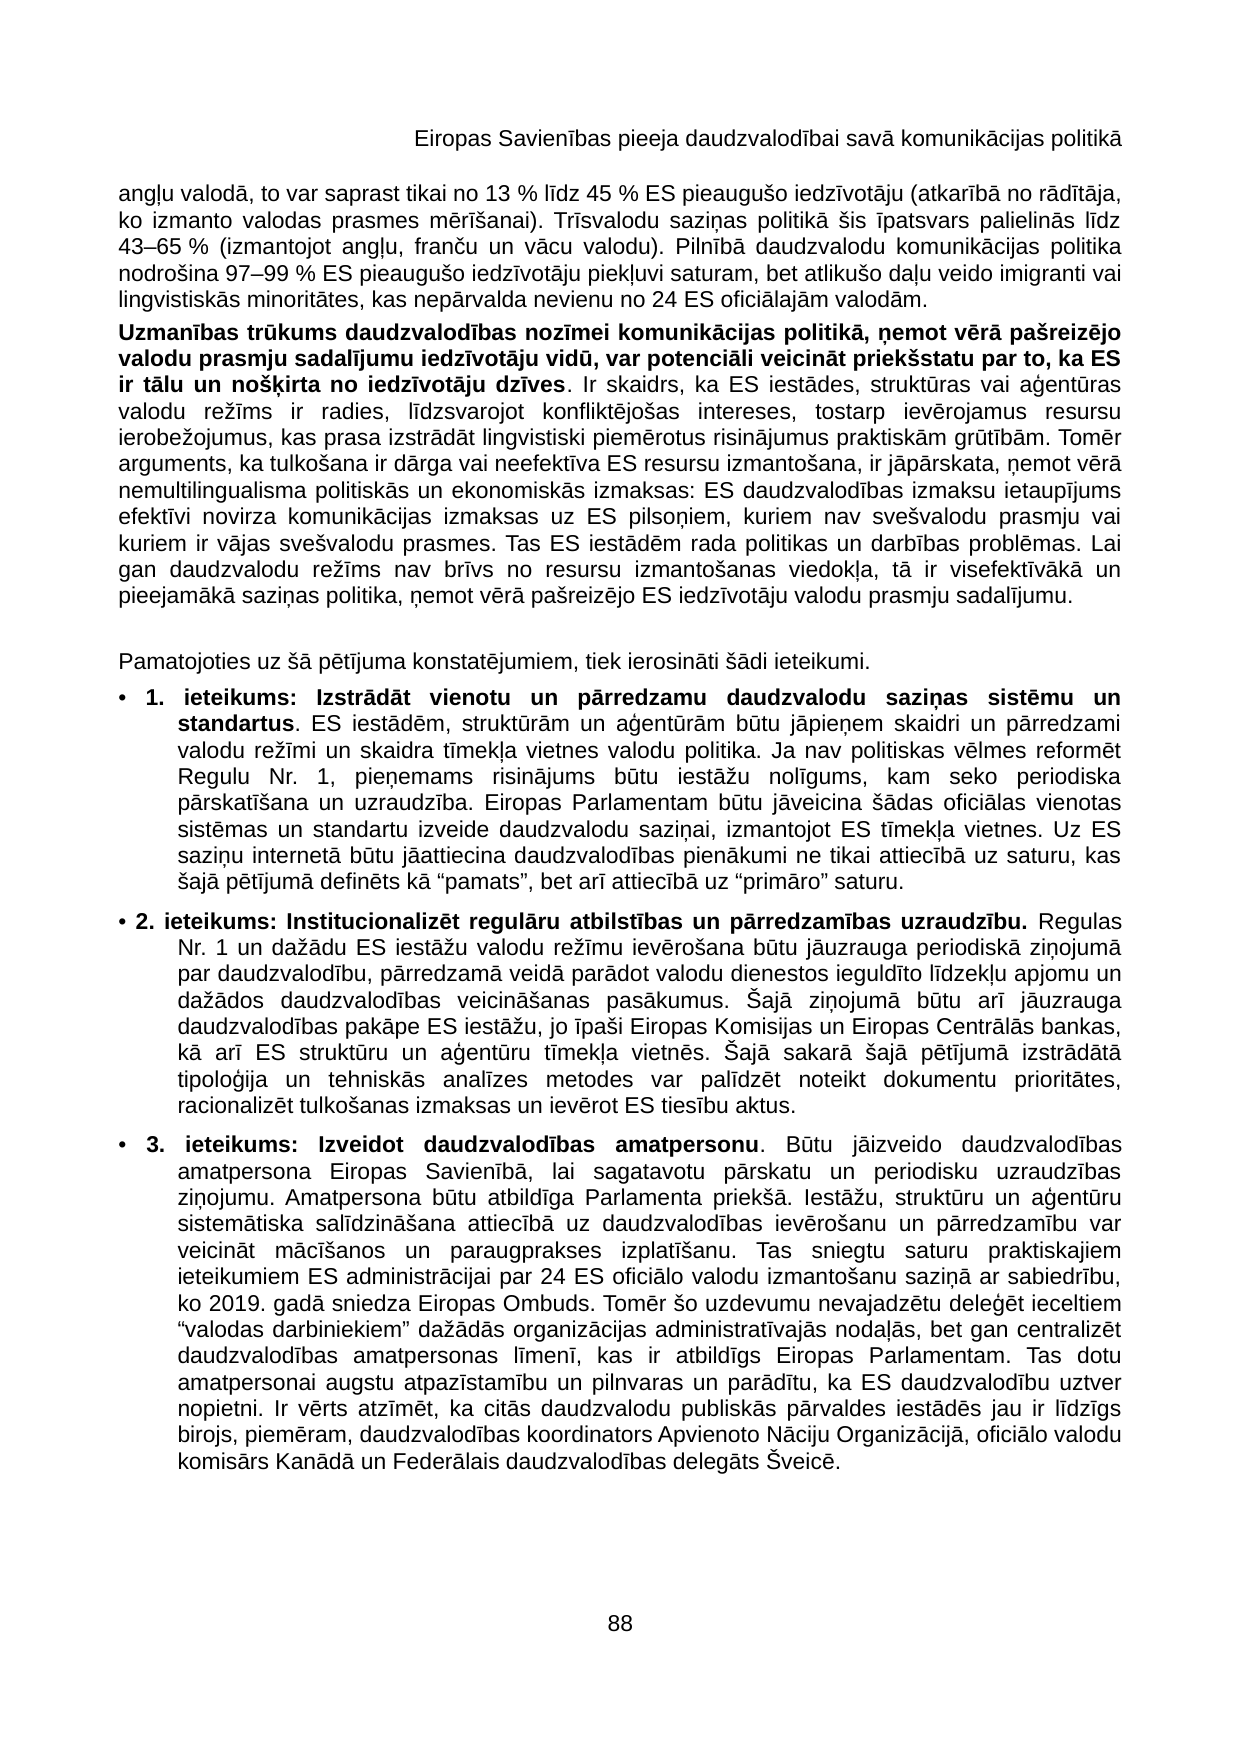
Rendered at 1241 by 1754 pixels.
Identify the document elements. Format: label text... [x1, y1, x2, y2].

text Uzmanības trūkums daudzvalodības nozīmei komunikācijas politikā, ņemot vērā pašreizējo valodu prasmju sadalījumu iedzīvotāju vidū, var potenciāli veicināt priekšstatu par to, ka ES ir tālu un nošķirta no iedzīvotāju dzīves. Ir skaidrs, ka ES iestādes, struktūras vai aģentūras valodu režīms ir radies, līdzsvarojot konfliktējošas intereses, tostarp ievērojamus resursu ierobežojumus, kas prasa izstrādāt lingvistiski piemērotus risinājumus praktiskām grūtībām. Tomēr arguments, ka tulkošana ir dārga vai neefektīva ES resursu izmantošana, ir jāpārskata, ņemot vērā nemultilingualisma politiskās un ekonomiskās izmaksas: ES daudzvalodības izmaksu ietaupījums efektīvi novirza komunikācijas izmaksas uz ES pilsoņiem, kuriem nav svešvalodu prasmju vai kuriem ir vājas svešvalodu prasmes. Tas ES iestādēm rada politikas un darbības problēmas. Lai gan daudzvalodu režīms nav brīvs no resursu izmantošanas viedokļa, tā ir visefektīvākā un pieejamākā saziņas politika, ņemot vērā pašreizējo ES iedzīvotāju valodu prasmju sadalījumu. [118, 319, 1122, 608]
text angļu valodā, to var saprast tikai no 13 % līdz 45 % ES pieaugušo iedzīvotāju (atkarībā no rādītāja, ko izmanto valodas prasmes mērīšanai). Trīsvalodu saziņas politikā šis īpatsvars palielinās līdz 43–65 % (izmantojot angļu, franču un vācu valodu). Pilnībā daudzvalodu komunikācijas politika nodrošina 97–99 % ES pieaugušo iedzīvotāju piekļuvi saturam, bet atlikušo daļu veido imigranti vai lingvistiskās minoritātes, kas nepārvalda nevienu no 24 ES oficiālajām valodām. [118, 180, 1122, 312]
text • 3. ieteikums: Izveidot daudzvalodības amatpersonu. Būtu jāizveido daudzvalodības amatpersona Eiropas Savienībā, lai sagatavotu pārskatu un periodisku uzraudzības ziņojumu. Amatpersona būtu atbildīga Parlamenta priekšā. Iestāžu, struktūru un aģentūru sistemātiska salīdzināšana attiecībā uz daudzvalodības ievērošanu un pārredzamību var veicināt mācīšanos un paraugprakses izplatīšanu. Tas sniegtu saturu praktiskajiem ieteikumiem ES administrācijai par 24 ES oficiālo valodu izmantošanu saziņā ar sabiedrību, ko 2019. gadā sniedza Eiropas Ombuds. Tomēr šo uzdevumu nevajadzētu deleģēt ieceltiem “valodas darbiniekiem” dažādās organizācijas administratīvajās nodaļās, bet gan centralizēt daudzvalodības amatpersonas līmenī, kas ir atbildīgs Eiropas Parlamentam. Tas dotu amatpersonai augstu atpazīstamību un pilnvaras un parādītu, ka ES daudzvalodību uztver nopietni. Ir vērts atzīmēt, ka citās daudzvalodu publiskās pārvaldes iestādēs jau ir līdzīgs birojs, piemēram, daudzvalodības koordinators Apvienoto Nāciju Organizācijā, oficiālo valodu komisārs Kanādā un Federālais daudzvalodības delegāts Šveicē. [118, 1131, 1122, 1474]
text • 2. ieteikums: Institucionalizēt regulāru atbilstības un pārredzamības uzraudzību. Regulas Nr. 1 un dažādu ES iestāžu valodu režīmu ievērošana būtu jāuzrauga periodiskā ziņojumā par daudzvalodību, pārredzamā veidā parādot valodu dienestos ieguldīto līdzekļu apjomu un dažādos daudzvalodības veicināšanas pasākumus. Šajā ziņojumā būtu arī jāuzrauga daudzvalodības pakāpe ES iestāžu, jo īpaši Eiropas Komisijas un Eiropas Centrālās bankas, kā arī ES struktūru un aģentūru tīmekļa vietnēs. Šajā sakarā šajā pētījumā izstrādātā tipoloģija un tehniskās analīzes metodes var palīdzēt noteikt dokumentu prioritātes, racionalizēt tulkošanas izmaksas un ievērot ES tiesību aktus. [118, 908, 1122, 1118]
text Pamatojoties uz šā pētījuma konstatējumiem, tiek ierosināti šādi ieteikumi. [118, 648, 1122, 674]
text • 1. ieteikums: Izstrādāt vienotu un pārredzamu daudzvalodu saziņas sistēmu un standartus. ES iestādēm, struktūrām un aģentūrām būtu jāpieņem skaidri un pārredzami valodu režīmi un skaidra tīmekļa vietnes valodu politika. Ja nav politiskas vēlmes reformēt Regulu Nr. 1, pieņemams risinājums būtu iestāžu nolīgums, kam seko periodiska pārskatīšana un uzraudzība. Eiropas Parlamentam būtu jāveicina šādas oficiālas vienotas sistēmas un standartu izveide daudzvalodu saziņai, izmantojot ES tīmekļa vietnes. Uz ES saziņu internetā būtu jāattiecina daudzvalodības pienākumi ne tikai attiecībā uz saturu, kas šajā pētījumā definēts kā “pamats”, bet arī attiecībā uz “primāro” saturu. [118, 684, 1122, 895]
